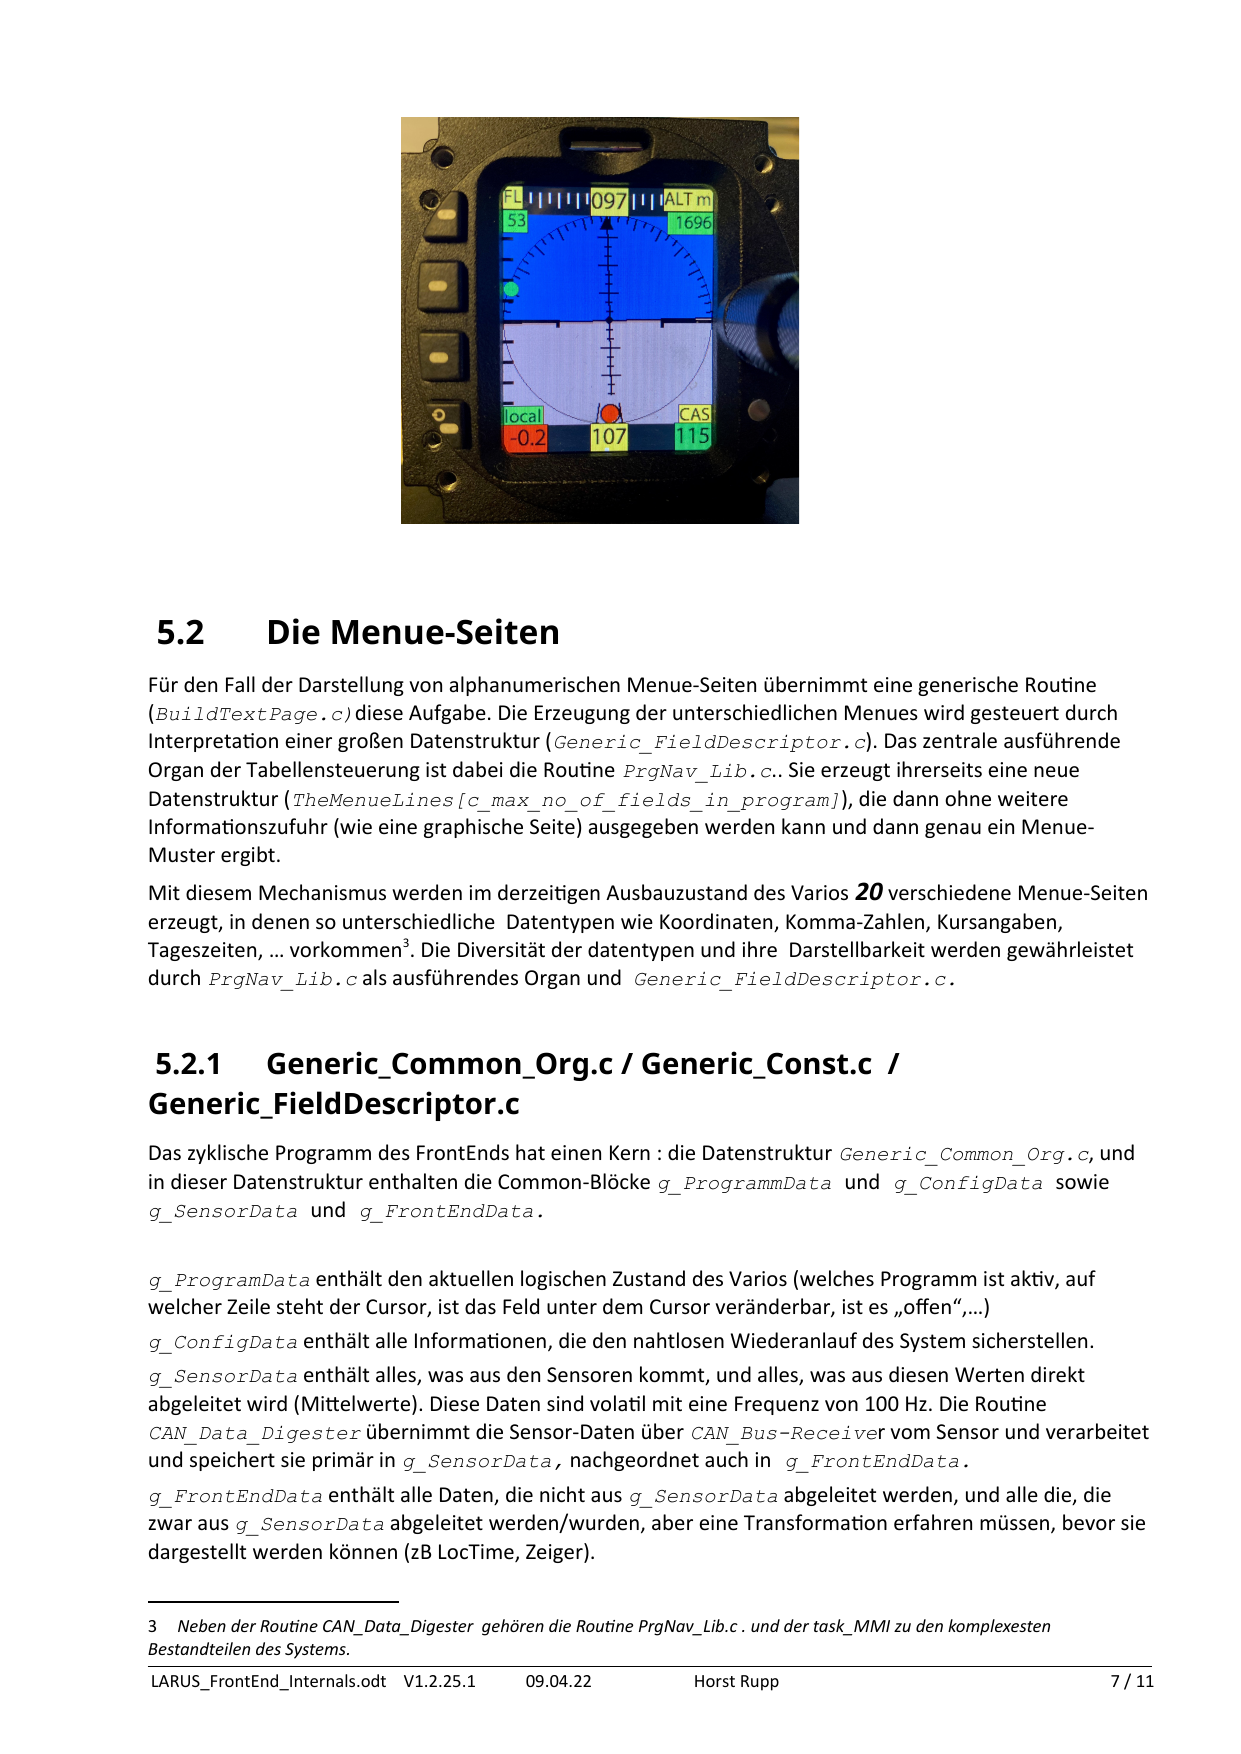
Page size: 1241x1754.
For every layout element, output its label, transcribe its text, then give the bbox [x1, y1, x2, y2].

text g_ConfigData enthält alle Informationen, die den nahtlosen Wiederanlauf des System sicherstellen. [148, 1326, 1152, 1355]
picture [401, 117, 800, 524]
text Das zyklische Programm des FrontEnds hat einen Kern : die Datenstruktur Generic_Common_Org.c, und in dieser Datenstruktur enthalten die Common-Blöcke g_ProgrammData und g_ConfigData sowie g_SensorData und g_FrontEndData. [148, 1138, 1152, 1224]
subtitle Für den Fall der Darstellung von alphanumerischen Menue-Seiten übernimmt eine generische Routine (BuildTextPage.c)diese Aufgabe. Die Erzeugung der unterschiedlichen Menues wird gesteuert durch Interpretation einer großen Datenstruktur (Generic_FieldDescriptor.c). Das zentrale ausführende Organ der Tabellensteuerung ist dabei die Routine PrgNav_Lib.c.. Sie erzeugt ihrerseits eine neue Datenstruktur (TheMenueLines[c_max_no_of_fields_in_program]), die dann ohne weitere Informationszufuhr (wie eine graphische Seite) ausgegeben werden kann und dann genau ein Menue-Muster ergibt. [148, 670, 1152, 868]
text g_FrontEndData enthält alle Daten, die nicht aus g_SensorData abgeleitet werden, und alle die, die zwar aus g_SensorData abgeleitet werden/wurden, aber eine Transformation erfahren müssen, bevor sie dargestellt werden können (zB LocTime, Zeiger). [148, 1480, 1152, 1565]
subtitle Generic_Common_Org.c / Generic_Const.c / Generic_FieldDescriptor.c [148, 1043, 1152, 1123]
subtitle Die Menue-Seiten [148, 609, 1152, 654]
text g_ProgramData enthält den aktuellen logischen Zustand des Varios (welches Programm ist aktiv, auf welcher Zeile steht der Cursor, ist das Feld unter dem Cursor veränderbar, ist es „offen“,…) [148, 1264, 1152, 1320]
text Mit diesem Mechanismus werden im derzeitigen Ausbauzustand des Varios 20 verschiedene Menue-Seiten erzeugt, in denen so unterschiedliche Datentypen wie Koordinaten, Komma-Zahlen, Kursangaben, Tageszeiten, … vorkommen. Die Diversität der datentypen und ihre Darstellbarkeit werden gewährleistet durch PrgNav_Lib.c als ausführendes Organ und Generic_FieldDescriptor.c. [148, 874, 1152, 992]
text g_SensorData enthält alles, was aus den Sensoren kommt, und alles, was aus diesen Werten direkt abgeleitet wird (Mittelwerte). Diese Daten sind volatil mit eine Frequenz von 100 Hz. Die Routine CAN_Data_Digester übernimmt die Sensor-Daten über CAN_Bus-Receiver vom Sensor und verarbeitet und speichert sie primär in g_SensorData, nachgeordnet auch in g_FrontEndData. [148, 1361, 1152, 1474]
text Neben der Routine CAN_Data_Digester gehören die Routine PrgNav_Lib.c . und der task_MMI zu den komplexesten Bestandteilen des Systems. [148, 1614, 1152, 1660]
